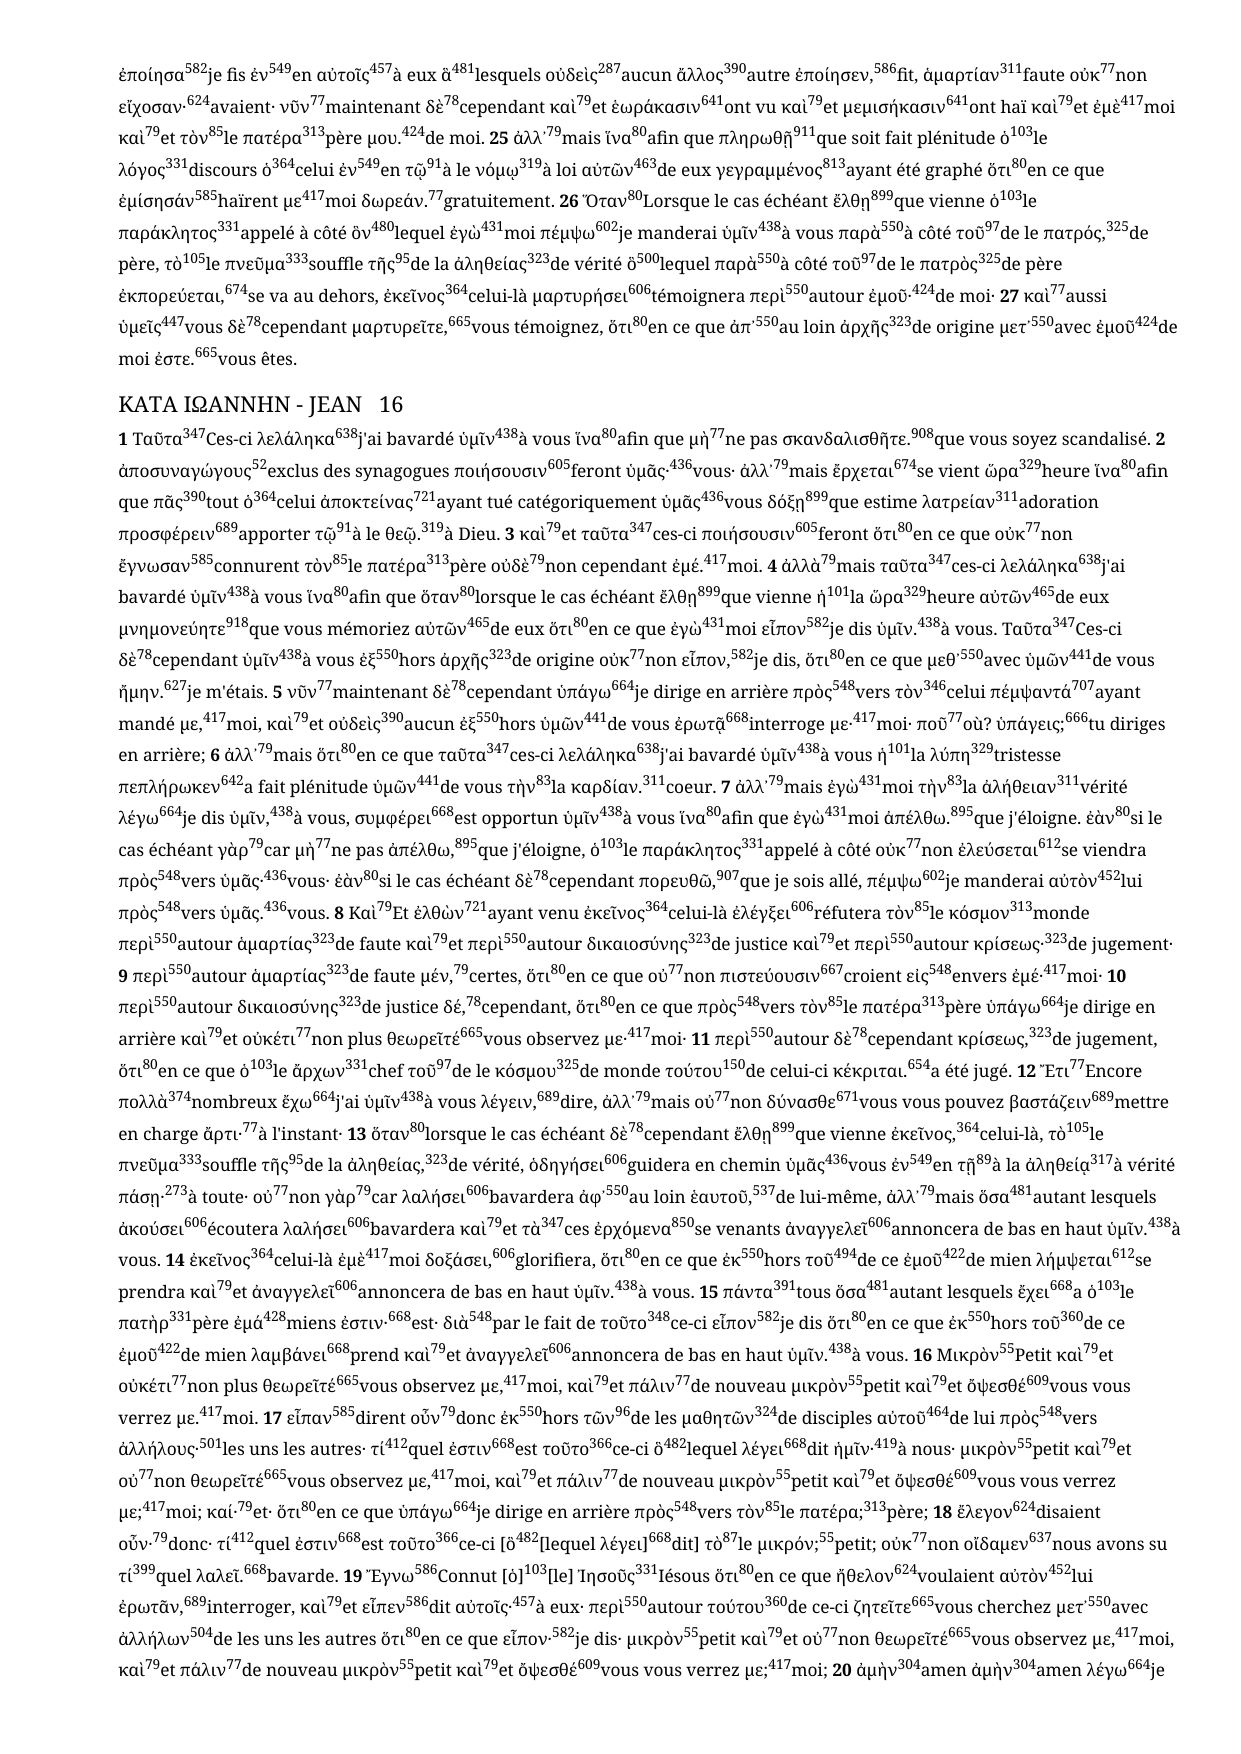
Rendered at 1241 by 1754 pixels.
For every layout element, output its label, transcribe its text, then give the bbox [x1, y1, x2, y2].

text 1 Ταῦτα347Ces-ci λελάληκα638j'ai bavardé ὑμῖν438à vous ἵνα80afin que μὴ77ne pas σκανδαλισθῆτε.908que vous soyez scandalisé. 2 ἀποσυναγώγους52exclus des synagogues ποιήσουσιν605feront ὑμᾶς·436vous· ἀλλ᾽79mais ἔρχεται674se vient ὥρα329heure ἵνα80afin que πᾶς390tout ὁ364celui ἀποκτείνας721ayant tué catégoriquement ὑμᾶς436vous δόξῃ899que estime λατρείαν311adoration προσφέρειν689apporter τῷ91à le θεῷ.319à Dieu. 3 καὶ79et ταῦτα347ces-ci ποιήσουσιν605feront ὅτι80en ce que οὐκ77non ἔγνωσαν585connurent τὸν85le πατέρα313père οὐδὲ79non cependant ἐμέ.417moi. 4 ἀλλὰ79mais ταῦτα347ces-ci λελάληκα638j'ai bavardé ὑμῖν438à vous ἵνα80afin que ὅταν80lorsque le cas échéant ἔλθῃ899que vienne ἡ101la ὥρα329heure αὐτῶν465de eux μνημονεύητε918que vous mémoriez αὐτῶν465de eux ὅτι80en ce que ἐγὼ431moi εἶπον582je dis ὑμῖν.438à vous. Ταῦτα347Ces-ci δὲ78cependant ὑμῖν438à vous ἐξ550hors ἀρχῆς323de origine οὐκ77non εἶπον,582je dis, ὅτι80en ce que μεθ᾽550avec ὑμῶν441de vous ἤμην.627je m'étais. 5 νῦν77maintenant δὲ78cependant ὑπάγω664je dirige en arrière πρὸς548vers τὸν346celui πέμψαντά707ayant mandé με,417moi, καὶ79et οὐδεὶς390aucun ἐξ550hors ὑμῶν441de vous ἐρωτᾷ668interroge με·417moi· ποῦ77où? ὑπάγεις;666tu diriges en arrière; 6 ἀλλ᾽79mais ὅτι80en ce que ταῦτα347ces-ci λελάληκα638j'ai bavardé ὑμῖν438à vous ἡ101la λύπη329tristesse πεπλήρωκεν642a fait plénitude ὑμῶν441de vous τὴν83la καρδίαν.311coeur. 7 ἀλλ᾽79mais ἐγὼ431moi τὴν83la ἀλήθειαν311vérité λέγω664je dis ὑμῖν,438à vous, συμφέρει668est opportun ὑμῖν438à vous ἵνα80afin que ἐγὼ431moi ἀπέλθω.895que j'éloigne. ἐὰν80si le cas échéant γὰρ79car μὴ77ne pas ἀπέλθω,895que j'éloigne, ὁ103le παράκλητος331appelé à côté οὐκ77non ἐλεύσεται612se viendra πρὸς548vers ὑμᾶς·436vous· ἐὰν80si le cas échéant δὲ78cependant πορευθῶ,907que je sois allé, πέμψω602je manderai αὐτὸν452lui πρὸς548vers ὑμᾶς.436vous. 8 Καὶ79Et ἐλθὼν721ayant venu ἐκεῖνος364celui-là ἐλέγξει606réfutera τὸν85le κόσμον313monde περὶ550autour ἁμαρτίας323de faute καὶ79et περὶ550autour δικαιοσύνης323de justice καὶ79et περὶ550autour κρίσεως·323de jugement· 9 περὶ550autour ἁμαρτίας323de faute μέν,79certes, ὅτι80en ce que οὐ77non πιστεύουσιν667croient εἰς548envers ἐμέ·417moi· 10 περὶ550autour δικαιοσύνης323de justice δέ,78cependant, ὅτι80en ce que πρὸς548vers τὸν85le πατέρα313père ὑπάγω664je dirige en arrière καὶ79et οὐκέτι77non plus θεωρεῖτέ665vous observez με·417moi· 11 περὶ550autour δὲ78cependant κρίσεως,323de jugement, ὅτι80en ce que ὁ103le ἄρχων331chef τοῦ97de le κόσμου325de monde τούτου150de celui-ci κέκριται.654a été jugé. 12 Ἔτι77Encore πολλὰ374nombreux ἔχω664j'ai ὑμῖν438à vous λέγειν,689dire, ἀλλ᾽79mais οὐ77non δύνασθε671vous vous pouvez βαστάζειν689mettre en charge ἄρτι·77à l'instant· 13 ὅταν80lorsque le cas échéant δὲ78cependant ἔλθῃ899que vienne ἐκεῖνος,364celui-là, τὸ105le πνεῦμα333souffle τῆς95de la ἀληθείας,323de vérité, ὁδηγήσει606guidera en chemin ὑμᾶς436vous ἐν549en τῇ89à la ἀληθείᾳ317à vérité πάσῃ·273à toute· οὐ77non γὰρ79car λαλήσει606bavardera ἀφ᾽550au loin ἑαυτοῦ,537de lui-même, ἀλλ᾽79mais ὅσα481autant lesquels ἀκούσει606écoutera λαλήσει606bavardera καὶ79et τὰ347ces ἐρχόμενα850se venants ἀναγγελεῖ606annoncera de bas en haut ὑμῖν.438à vous. 14 ἐκεῖνος364celui-là ἐμὲ417moi δοξάσει,606glorifiera, ὅτι80en ce que ἐκ550hors τοῦ494de ce ἐμοῦ422de mien λήμψεται612se prendra καὶ79et ἀναγγελεῖ606annoncera de bas en haut ὑμῖν.438à vous. 15 πάντα391tous ὅσα481autant lesquels ἔχει668a ὁ103le πατὴρ331père ἐμά428miens ἐστιν·668est· διὰ548par le fait de τοῦτο348ce-ci εἶπον582je dis ὅτι80en ce que ἐκ550hors τοῦ360de ce ἐμοῦ422de mien λαμβάνει668prend καὶ79et ἀναγγελεῖ606annoncera de bas en haut ὑμῖν.438à vous. 16 Μικρὸν55Petit καὶ79et οὐκέτι77non plus θεωρεῖτέ665vous observez με,417moi, καὶ79et πάλιν77de nouveau μικρὸν55petit καὶ79et ὄψεσθέ609vous vous verrez με.417moi. 17 εἶπαν585dirent οὖν79donc ἐκ550hors τῶν96de les μαθητῶν324de disciples αὐτοῦ464de lui πρὸς548vers ἀλλήλους·501les uns les autres· τί412quel ἐστιν668est τοῦτο366ce-ci ὃ482lequel λέγει668dit ἡμῖν·419à nous· μικρὸν55petit καὶ79et οὐ77non θεωρεῖτέ665vous observez με,417moi, καὶ79et πάλιν77de nouveau μικρὸν55petit καὶ79et ὄψεσθέ609vous vous verrez με;417moi; καί·79et· ὅτι80en ce que ὑπάγω664je dirige en arrière πρὸς548vers τὸν85le πατέρα;313père; 18 ἔλεγον624disaient οὖν·79donc· τί412quel ἐστιν668est τοῦτο366ce-ci [ὃ482[lequel λέγει]668dit] τὸ87le μικρόν;55petit; οὐκ77non οἴδαμεν637nous avons su τί399quel λαλεῖ.668bavarde. 19 Ἔγνω586Connut [ὁ]103[le] Ἰησοῦς331Iésous ὅτι80en ce que ἤθελον624voulaient αὐτὸν452lui ἐρωτᾶν,689interroger, καὶ79et εἶπεν586dit αὐτοῖς·457à eux· περὶ550autour τούτου360de ce-ci ζητεῖτε665vous cherchez μετ᾽550avec ἀλλήλων504de les uns les autres ὅτι80en ce que εἶπον·582je dis· μικρὸν55petit καὶ79et οὐ77non θεωρεῖτέ665vous observez με,417moi, καὶ79et πάλιν77de nouveau μικρὸν55petit καὶ79et ὄψεσθέ609vous vous verrez με;417moi; 20 ἀμὴν304amen ἀμὴν304amen λέγω664je dis ὑμῖν438à vous ὅτι80en ce que κλαύσετε603vous pleurerez καὶ79et θρηνήσετε603vous ferez des thrènes ὑμεῖς,447vous, ὁ103le δὲ78cependant κόσμος331monde χαρήσεται·619sera été de joie· ὑμεῖς447vous λυπηθήσεσθε,616vous serez attristé, ἀλλ᾽79mais ἡ101la λύπη329tristesse ὑμῶν441de vous εἰς548envers χαρὰν311joie γενήσεται.612se deviendra. 21 ἡ101la γυνὴ329femme ὅταν80lorsque le cas échéant τίκτῃ921que enfante λύπην311tristesse ἔχει,668a, ὅτι80en ce que ἦλθεν586vint ἡ101la ὥρα329heure αὐτῆς·462de elle· ὅταν80lorsque le cas échéant δὲ78cependant γεννήσῃ899que engendre τὸ87le παιδίον,315petit enfant, οὐκέτι77non plus μνημονεύει668mémore τῆς95de la θλίψεως323de oppression διὰ548par le fait de τὴν83la χαρὰν311joie ὅτι80en ce que ἐγεννήθη600fut engendré ἄνθρωπος331être humain εἰς548envers τὸν85le κόσμον.313monde. 22 καὶ77aussi ὑμεῖς447vous οὖν79donc νῦν77maintenant μὲν79certes λύπην311tristesse ἔχετε·665vous avez· πάλιν77de nouveau δὲ78cependant ὄψομαι608je me verrai ὑμᾶς,436vous, καὶ79et χαρήσεται619sera été de joie ὑμῶν441de vous ἡ101la καρδία,329coeur, καὶ79et τὴν83la χαρὰν311joie ὑμῶν441de vous οὐδεὶς390aucun αἴρει668lève ἀφ᾽550au loin ὑμῶν.441de vous. 23 Καὶ79Et ἐν549en ἐκείνῃ142à celle-là τῇ89à la ἡμέρᾳ317à journée ἐμὲ417moi οὐκ77non ἐρωτήσετε603vous interrogerez οὐδέν.375aucun. ἀμὴν304amen ἀμὴν304amen λέγω664je dis ὑμῖν,438à vous, ἄν340le cas échéant τι375un quelconque αἰτήσητε896que vous demandiez τὸν85le πατέρα313père ἐν549en τῷ93à le ὀνόματί321à nom μου424de moi δώσει606donnera ὑμῖν.438à vous. 24 ἕως551jusqu'à ce que ἄρτι77à l'instant οὐκ77non ᾐτήσατε583vous demandâtes οὐδὲν375aucun ἐν549en τῷ93à le ὀνόματί321à nom μου·424de moi· αἰτεῖτε569demandez καὶ79et λήμψεσθε,609vous vous prendrez, ἵνα80afin que ἡ101la χαρὰ329joie ὑμῶν441de vous ᾖ921que soit πεπληρωμένη.811ayante étée faite plénitude. 25 Ταῦτα347Ces-ci ἐν549en παροιμίαις316à proverbes λελάληκα638j'ai bavardé ὑμῖν·438à vous· ἔρχεται674se vient ὥρα329heure ὅτε77lorsque οὐκέτι77non plus ἐν549en παροιμίαις316à proverbes λαλήσω602je bavarderai ὑμῖν,438à vous, ἀλλὰ79mais παρρησίᾳ317à oralité franche περὶ550autour τοῦ97de le πατρὸς325de père ἀπαγγελῶ602je rapporterai annonce ὑμῖν.438à vous. 26 ἐν549en ἐκείνῃ142à celle-là τῇ89à la ἡμέρᾳ317à journée ἐν549en τῷ93à le ὀνόματί321à nom μου424de moi αἰτήσεσθε,609vous vous demanderez, καὶ79et οὐ77non λέγω664je dis ὑμῖν438à vous ὅτι80en ce que ἐγὼ431moi ἐρωτήσω602j'interrogerai τὸν85le πατέρα313père περὶ550autour ὑμῶν·441de vous· 27 αὐτὸς542lui-même γὰρ79car ὁ103le πατὴρ331père φιλεῖ668affectionne ὑμᾶς,436vous, ὅτι80en ce que ὑμεῖς447vous ἐμὲ417moi πεφιλήκατε639vous avez affectionné καὶ79et πεπιστεύκατε639vous avez cru ὅτι80en ce que ἐγὼ431moi παρὰ550à côté [τοῦ]97[de le] θεοῦ325de Dieu ἐξῆλθον.582je sortis. 28 ἐξῆλθον582je sortis παρὰ550à côté τοῦ97de le πατρὸς325de père καὶ79et ἐλήλυθα638j'ai venu εἰς548envers τὸν85le κόσμον·313monde· πάλιν77de nouveau ἀφίημι664j'abandonne τὸν85le κόσμον313monde καὶ79et πορεύομαι670je me vais πρὸς548vers τὸν85le πατέρα.313père. 29 Λέγουσιν667Disent οἱ102les μαθηταὶ330disciples αὐτοῦ·464de lui· ἴδε306voici νῦν77maintenant ἐν549en παρρησίᾳ317à oralité franche λαλεῖς666tu bavardes καὶ79et παροιμίαν311proverbe οὐδεμίαν267aucune λέγεις.666tu dis. 30 νῦν77maintenant οἴδαμεν637nous avons su ὅτι80en ce que οἶδας640tu as su πάντα374tous καὶ79et οὐ77non χρείαν311besoin ἔχεις666tu as ἵνα80afin que τίς390un quelconque σε437toi ἐρωτᾷ·921que interroge· ἐν549en τούτῳ354à ce-ci πιστεύομεν663nous croyons ὅτι80en ce que ἀπὸ550au loin θεοῦ325de Dieu ἐξῆλθες.584tu sortis. 31 ἀπεκρίθη600fut répondu αὐτοῖς457à eux Ἰησοῦς·331Iésous· ἄρτι77à l'instant πιστεύετε;665vous croyez; 32 ἰδοὺ306voici ἔρχεται674se vient ὥρα329heure καὶ79et ἐλήλυθεν642a venu ἵνα80afin que σκορπισθῆτε908que vous soyez dispersé ἕκαστος390chacun εἰς548envers τὰ246les ἴδια347en propres κἀμὲ417et moi μόνον53seul ἀφῆτε·896que vous abandonniez· καὶ79et οὐκ77non εἰμὶ664je suis μόνος,71seul, ὅτι80en ce que ὁ103le πατὴρ331père μετ᾽550avec ἐμοῦ424de moi ἐστιν.668est. 33 Ταῦτα347Ces-ci λελάληκα638j'ai bavardé ὑμῖν438à vous ἵνα80afin que ἐν549en ἐμοὶ420à moi εἰρήνην311paix ἔχητε.918que vous ayez. ἐν549en τῷ91à le κόσμῳ319à monde θλῖψιν311oppression ἔχετε·665vous avez· ἀλλὰ79mais θαρσεῖτε,569ayez courage, ἐγὼ431moi νενίκηκα638j'ai vaincu τὸν85le κόσμον.313monde. [118, 423, 1181, 1682]
text 1 Ἐγώ431Moi εἰμι664je suis ἡ101la ἄμπελος329vigne ἡ101la ἀληθινὴ20véritable καὶ79et ὁ103le πατήρ331père μου424de moi ὁ103le γεωργός331cultivateur ἐστιν.668est. 2 πᾶν271tout κλῆμα315sarment ἐν549en ἐμοὶ420à moi μὴ77ne pas φέρον824portant καρπὸν313fruit αἴρει668lève αὐτό,454lui, καὶ79et πᾶν271tout τὸ348ce καρπὸν313fruit φέρον824portant καθαίρει668épure αὐτὸ454lui ἵνα80afin que καρπὸν313fruit πλείονα269plus nombreusement φέρῃ.921que porte. 3 ἤδη77déjà ὑμεῖς447vous καθαροί46purs ἐστε665vous êtes διὰ548par le fait de τὸν85le λόγον313discours ὃν480lequel λελάληκα638j'ai bavardé ὑμῖν·438à vous· 4 μείνατε553restez ἐν549en ἐμοί,420à moi, κἀγὼ431et moi ἐν549en ὑμῖν.438à vous. καθὼς77de haut en bas comme τὸ105le κλῆμα333sarment οὐ77non δύναται674se peut καρπὸν313fruit φέρειν689porter ἀφ᾽550au loin ἑαυτοῦ539de lui-même ἐὰν80si le cas échéant μὴ77ne pas μένῃ921que reste ἐν549en τῇ89à la ἀμπέλῳ,317à vigne, οὕτως77ainsi οὐδὲ77non cependant ὑμεῖς447vous ἐὰν80si le cas échéant μὴ77ne pas ἐν549en ἐμοὶ420à moi μένητε.918que vous restiez. 5 ἐγώ431moi εἰμι664je suis ἡ101la ἄμπελος,329vigne, ὑμεῖς447vous τὰ104les κλήματα.332sarments. ὁ364celui μένων840restant ἐν549en ἐμοὶ420à moi κἀγὼ431et moi ἐν549en αὐτῷ458à lui οὗτος364celui-ci φέρει668porte καρπὸν313fruit πολύν,269nombreux, ὅτι80en ce que χωρὶς552séparément ἐμοῦ424de moi οὐ77non δύνασθε671vous vous pouvez ποιεῖν689faire οὐδέν.375aucun. 6 ἐὰν80si le cas échéant μή77ne pas τις390un quelconque μένῃ921que reste ἐν549en ἐμοί,420à moi, ἐβλήθη600fut jeté ἔξω77au-dehors ὡς80comme τὸ105le κλῆμα333sarment καὶ79et ἐξηράνθη600fut séché καὶ79et συνάγουσιν667mènent ensemble αὐτὰ453eux καὶ79et εἰς548envers τὸ87le πῦρ315feu βάλλουσιν667jettent καὶ79et καίεται.680est allumé. 7 ἐὰν80si le cas échéant μείνητε896que vous restiez ἐν549en ἐμοὶ420à moi καὶ79et τὰ104les ῥήματά332oraux μου424de moi ἐν549en ὑμῖν438à vous μείνῃ,899que reste, ὃ482lequel ἐὰν340si le cas échéant θέλητε918que vous vouliez αἰτήσασθε,557que vous vous demandez, καὶ79et γενήσεται612se deviendra ὑμῖν.438à vous. 8 ἐν549en τούτῳ354à ce-ci ἐδοξάσθη600fut glorifié ὁ103le πατήρ331père μου,424de moi, ἵνα77afin que καρπὸν313fruit πολὺν269nombreux φέρητε918que vous portiez καὶ79et γένησθε902que vous vous deveniez ἐμοὶ230miens μαθηταί.330disciples. 9 Καθὼς77De haut en bas comme ἠγάπησέν586aima με417moi ὁ103le πατήρ,331père, κἀγὼ431et moi ὑμᾶς436vous ἠγάπησα·582j'aimai· μείνατε553restez ἐν549en τῇ89à la ἀγάπῃ317à amour τῇ89à la ἐμῇ.222à mienne. 10 ἐὰν80si le cas échéant τὰς82les ἐντολάς310commandements μου424de moi τηρήσητε,896que vous gardiez, μενεῖτε603vous resterez ἐν549en τῇ89à la ἀγάπῃ317à amour μου,424de moi, καθὼς77de haut en bas comme ἐγὼ431moi τοῦ97de le πατρός325de père μου424de moi τὰς82les ἐντολὰς310commandements τετήρηκα638j'ai gardé καὶ79et μένω664je reste αὐτοῦ464de lui ἐν549en τῇ89à la ἀγάπῃ.317à amour. 11 Ταῦτα347Ces-ci λελάληκα638j'ai bavardé ὑμῖν438à vous ἵνα80afin que ἡ101la χαρὰ329joie ἡ101la ἐμὴ229mienne ἐν549en ὑμῖν438à vous ᾖ921que soit καὶ79et ἡ101la χαρὰ329joie ὑμῶν441de vous πληρωθῇ.911que soit fait plénitude. 12 Αὕτη362Celle-ci ἐστὶν668est ἡ101la ἐντολὴ329commandement ἡ101la ἐμή,229mienne, ἵνα77afin que ἀγαπᾶτε918que vous aimiez ἀλλήλους501les uns les autres καθὼς77de haut en bas comme ἠγάπησα582j'aimai ὑμᾶς.436vous. 13 μείζονα51plus grande ταύτης356de celle-ci ἀγάπην311amour οὐδεὶς390aucun ἔχει,668a, ἵνα80afin que τις390un quelconque τὴν83la ψυχὴν311âme αὐτοῦ464de lui θῇ899que pose ὑπὲρ550au-dessus τῶν96de les φίλων64de amis αὐτοῦ.464de lui. 14 ὑμεῖς447vous φίλοι70amis μού424de moi ἐστε665vous êtes ἐὰν80si le cas échéant ποιῆτε918que vous fassiez ἃ481lesquels ἐγὼ431moi ἐντέλλομαι670je me commande ὑμῖν.438à vous. 15 οὐκέτι77non plus λέγω664je dis ὑμᾶς436vous δούλους,312mâles esclaves, ὅτι80en ce que ὁ103le δοῦλος331mâle esclave οὐκ77non οἶδεν642a su τί399quel ποιεῖ668fait αὐτοῦ464de lui ὁ103le κύριος·331Maître· ὑμᾶς436vous δὲ78cependant εἴρηκα638j'ai dit φίλους,52amis, ὅτι80en ce que πάντα374tous ἃ481lesquels ἤκουσα582j'écoutai παρὰ550à côté τοῦ97de le πατρός325de père μου424de moi ἐγνώρισα582je fis connaître ὑμῖν.438à vous. 16 οὐχ77non ὑμεῖς447vous με417moi ἐξελέξασθε,589vous vous élûtes, ἀλλ᾽79mais ἐγὼ431moi ἐξελεξάμην588je m'élus ὑμᾶς436vous καὶ79et ἔθηκα582je posai ὑμᾶς436vous ἵνα80afin que ὑμεῖς447vous ὑπάγητε918que vous dirigiez en arrière καὶ79et καρπὸν313fruit φέρητε918que vous portiez καὶ79et ὁ103le καρπὸς331fruit ὑμῶν441de vous μένῃ,921que reste, ἵνα80afin que ὅ482lequel τι375un quelconque ἂν340le cas échéant αἰτήσητε896que vous demandiez τὸν85le πατέρα313père ἐν549en τῷ93à le ὀνόματί321à nom μου424de moi δῷ899que donne ὑμῖν.438à vous. 17 Ταῦτα347Ces-ci ἐντέλλομαι670je me commande ὑμῖν,438à vous, ἵνα77afin que ἀγαπᾶτε918que vous aimiez ἀλλήλους.501les uns les autres. 18 Εἰ80Si ὁ103le κόσμος331monde ὑμᾶς436vous μισεῖ,668hait, γινώσκετε665vous connaissez ὅτι80en ce que ἐμὲ417moi πρῶτον77premièrement ὑμῶν441de vous μεμίσηκεν.642a haï. 19 εἰ80si ἐκ550hors τοῦ97de le κόσμου325de monde ἦτε,622vous étiez, ὁ103le κόσμος331monde ἂν340le cas échéant τὸ247le ἴδιον348en propre ἐφίλει·625affectionnait· ὅτι80en ce que δὲ78cependant ἐκ550hors τοῦ97de le κόσμου325de monde οὐκ77non ἐστέ,665vous êtes, ἀλλ᾽79mais ἐγὼ431moi ἐξελεξάμην588je m'élus ὑμᾶς436vous ἐκ550hors τοῦ97de le κόσμου,325de monde, διὰ548par le fait de τοῦτο348ce-ci μισεῖ668hait ὑμᾶς436vous ὁ103le κόσμος.331monde. 20 μνημονεύετε569mémorez τοῦ97de le λόγου325de discours οὗ492de lequel ἐγὼ431moi εἶπον582je dis ὑμῖν·438à vous· οὐκ77non ἔστιν668est δοῦλος331mâle esclave μείζων47plus grand τοῦ97de le κυρίου325de Maître αὐτοῦ.464de lui. εἰ80si ἐμὲ417moi ἐδίωξαν,585poursuivirent, καὶ77aussi ὑμᾶς436vous διώξουσιν·605poursuivront· εἰ80si τὸν85le λόγον313discours μου424de moi ἐτήρησαν,585gardèrent, καὶ77aussi τὸν85le ὑμέτερον433votre τηρήσουσιν.605garderont. 21 ἀλλὰ79mais ταῦτα347ces-ci πάντα374tous ποιήσουσιν605feront εἰς548envers ὑμᾶς436vous διὰ548par le fait de τὸ87le ὄνομά315nom μου,424de moi, ὅτι80en ce que οὐκ77non οἴδασιν641ont su τὸν346celui πέμψαντά707ayant mandé με.417moi. 22 Εἰ551Si μὴ77ne pas ἦλθον582je vins καὶ79et ἐλάλησα582je bavardai αὐτοῖς,457à eux, ἁμαρτίαν311faute οὐκ77non εἴχοσαν·624avaient· νῦν77maintenant δὲ78cependant πρόφασιν311apparence en avant οὐκ77non ἔχουσιν667ont περὶ550autour τῆς95de la ἁμαρτίας323de faute αὐτῶν.463de eux. 23 ὁ364celui ἐμὲ417moi μισῶν840haïssant καὶ77aussi τὸν85le πατέρα313père μου424de moi μισεῖ.668hait. 24 εἰ80si τὰ86les ἔργα314travaux μὴ77ne pas ἐποίησα582je fis ἐν549en αὐτοῖς457à eux ἃ481lesquels οὐδεὶς287aucun ἄλλος390autre ἐποίησεν,586fit, ἁμαρτίαν311faute οὐκ77non εἴχοσαν·624avaient· νῦν77maintenant δὲ78cependant καὶ79et ἑωράκασιν641ont vu καὶ79et μεμισήκασιν641ont haï καὶ79et ἐμὲ417moi καὶ79et τὸν85le πατέρα313père μου.424de moi. 25 ἀλλ᾽79mais ἵνα80afin que πληρωθῇ911que soit fait plénitude ὁ103le λόγος331discours ὁ364celui ἐν549en τῷ91à le νόμῳ319à loi αὐτῶν463de eux γεγραμμένος813ayant été graphé ὅτι80en ce que ἐμίσησάν585haïrent με417moi δωρεάν.77gratuitement. 26 Ὅταν80Lorsque le cas échéant ἔλθῃ899que vienne ὁ103le παράκλητος331appelé à côté ὃν480lequel ἐγὼ431moi πέμψω602je manderai ὑμῖν438à vous παρὰ550à côté τοῦ97de le πατρός,325de père, τὸ105le πνεῦμα333souffle τῆς95de la ἀληθείας323de vérité ὃ500lequel παρὰ550à côté τοῦ97de le πατρὸς325de père ἐκπορεύεται,674se va au dehors, ἐκεῖνος364celui-là μαρτυρήσει606témoignera περὶ550autour ἐμοῦ·424de moi· 27 καὶ77aussi ὑμεῖς447vous δὲ78cependant μαρτυρεῖτε,665vous témoignez, ὅτι80en ce que ἀπ᾽550au loin ἀρχῆς323de origine μετ᾽550avec ἐμοῦ424de moi ἐστε.665vous êtes. [118, 59, 1181, 371]
text ΚΑΤΑ ΙΩΑΝΝΗΝ - JEAN 16 [118, 389, 1181, 419]
